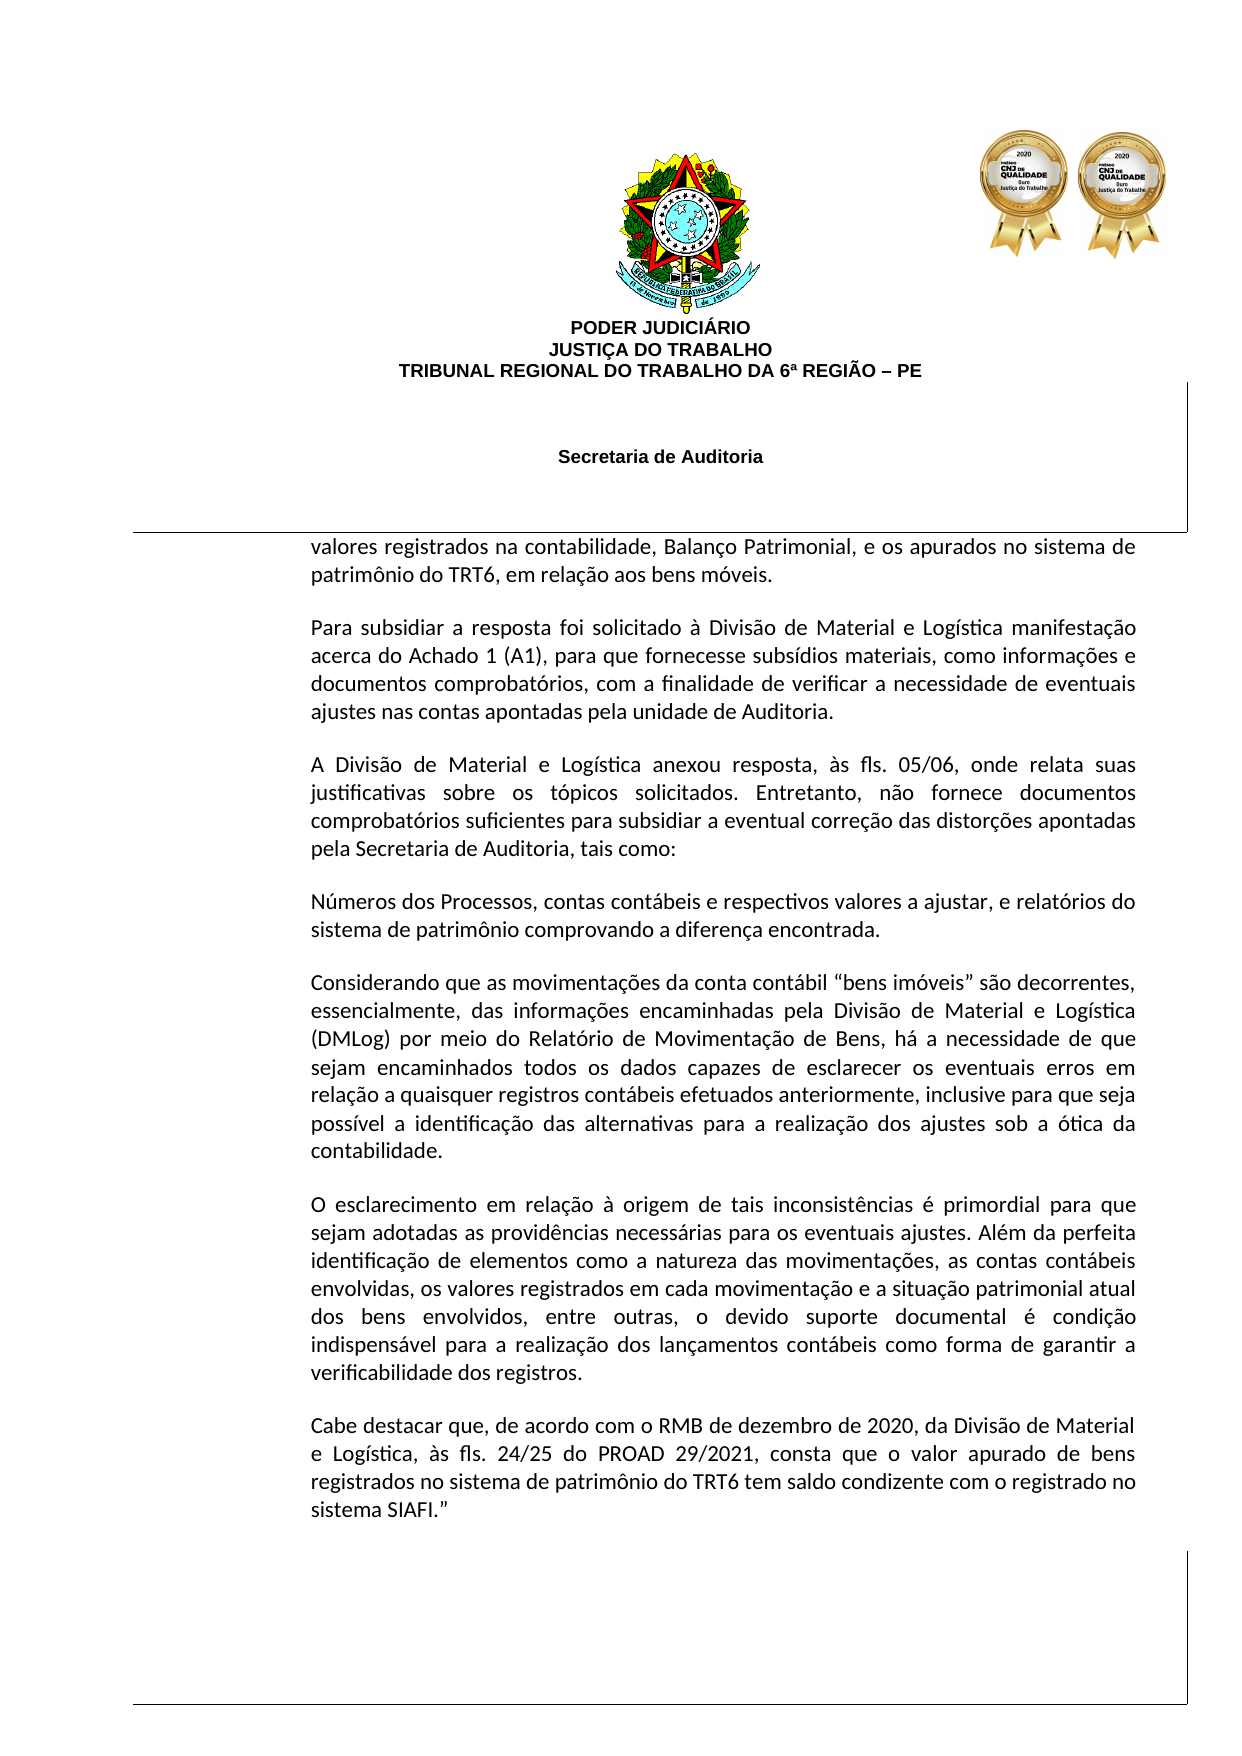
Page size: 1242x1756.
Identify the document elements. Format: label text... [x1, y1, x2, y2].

text valores registrados na contabilidade, Balanço Patrimonial, e os apurados no sistema de patrimônio do TRT6, em relação aos bens móveis. [311, 532, 1137, 588]
text Para subsidiar a resposta foi solicitado à Divisão de Material e Logística manifestação acerca do Achado 1 (A1), para que fornecesse subsídios materiais, como informações e documentos comprobatórios, com a finalidade de verificar a necessidade de eventuais ajustes nas contas apontadas pela unidade de Auditoria. [311, 613, 1137, 725]
text Cabe destacar que, de acordo com o RMB de dezembro de 2020, da Divisão de Material e Logística, às fls. 24/25 do PROAD 29/2021, consta que o valor apurado de bens registrados no sistema de patrimônio do TRT6 tem saldo condizente com o registrado no sistema SIAFI.” [311, 1411, 1137, 1523]
text A Divisão de Material e Logística anexou resposta, às fls. 05/06, onde relata suas justificativas sobre os tópicos solicitados. Entretanto, não fornece documentos comprobatórios suficientes para subsidiar a eventual correção das distorções apontadas pela Secretaria de Auditoria, tais como: [311, 750, 1137, 862]
text Números dos Processos, contas contábeis e respectivos valores a ajustar, e relatórios do sistema de patrimônio comprovando a diferença encontrada. [311, 887, 1137, 943]
text O esclarecimento em relação à origem de tais inconsistências é primordial para que sejam adotadas as providências necessárias para os eventuais ajustes. Além da perfeita identificação de elementos como a natureza das movimentações, as contas contábeis envolvidas, os valores registrados em cada movimentação e a situação patrimonial atual dos bens envolvidos, entre outras, o devido suporte documental é condição indispensável para a realização dos lançamentos contábeis como forma de garantir a verificabilidade dos registros. [311, 1190, 1137, 1386]
text Considerando que as movimentações da conta contábil “bens imóveis” são decorrentes, essencialmente, das informações encaminhadas pela Divisão de Material e Logística (DMLog) por meio do Relatório de Movimentação de Bens, há a necessidade de que sejam encaminhados todos os dados capazes de esclarecer os eventuais erros em relação a quaisquer registros contábeis efetuados anteriormente, inclusive para que seja possível a identificação das alternativas para a realização dos ajustes sob a ótica da contabilidade. [311, 968, 1137, 1165]
